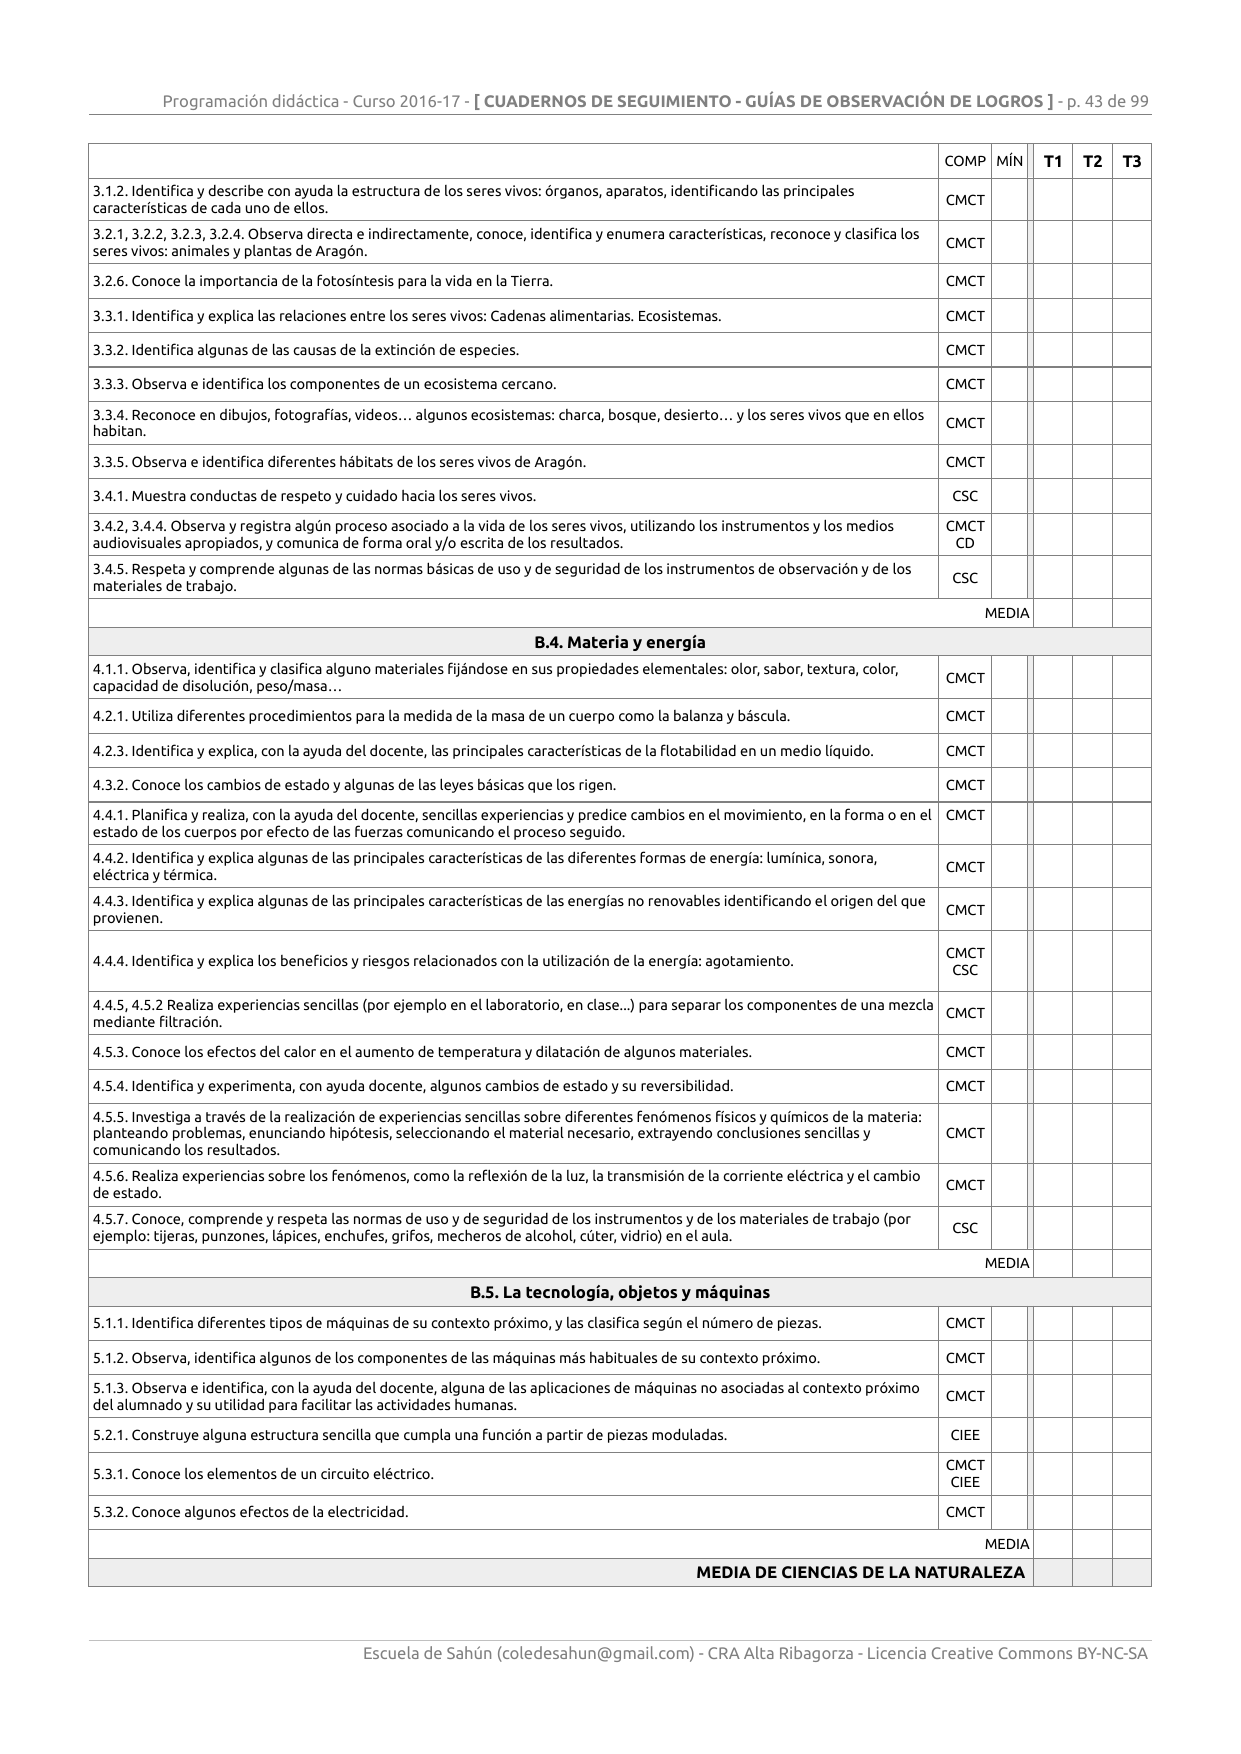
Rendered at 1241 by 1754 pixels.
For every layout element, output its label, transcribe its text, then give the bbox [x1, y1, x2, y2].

table_cell [1034, 656, 1072, 698]
table_cell [1028, 333, 1033, 366]
table_cell [1113, 1035, 1151, 1068]
table_cell [1028, 299, 1033, 332]
table_cell 3.2.6. Conoce la importancia de la fotosíntesis para la vida en la Tierra. [89, 264, 938, 298]
table_cell [1073, 514, 1112, 555]
table_cell [1073, 888, 1112, 930]
table_cell [1034, 1496, 1072, 1529]
table_cell [1028, 368, 1033, 401]
table_cell 4.4.4. Identifica y explica los beneficios y riesgos relacionados con la utilización de la energía: agotamiento. [89, 931, 938, 991]
table_cell [1073, 1035, 1112, 1068]
table_cell [1073, 599, 1112, 627]
table_cell [1073, 1559, 1112, 1586]
table_cell [1113, 479, 1151, 512]
table_cell CMCT [939, 264, 991, 298]
table_cell 4.2.1. Utiliza diferentes procedimientos para la medida de la masa de un cuerpo como la balanza y báscula. [89, 699, 938, 733]
table_cell [1073, 333, 1112, 366]
table_cell [1028, 445, 1033, 478]
table_cell CMCT [939, 221, 991, 263]
table_cell [992, 445, 1027, 478]
table_cell 3.3.3. Observa e identifica los componentes de un ecosistema cercano. [89, 368, 938, 401]
table_cell CMCT [939, 333, 991, 366]
table_cell [1073, 1375, 1112, 1417]
table_cell [1034, 1104, 1072, 1163]
table_cell 5.2.1. Construye alguna estructura sencilla que cumpla una función a partir de piezas moduladas. [89, 1418, 938, 1452]
table_cell [1113, 221, 1151, 263]
table_cell [992, 699, 1027, 733]
table_cell CMCT [939, 445, 991, 478]
table_cell CMCT [939, 1307, 991, 1340]
table_cell [1113, 333, 1151, 366]
table_cell [1028, 992, 1033, 1034]
table_cell [1034, 992, 1072, 1034]
table_cell [1028, 803, 1033, 844]
table_cell CMCT [939, 1375, 991, 1417]
table_cell [1028, 1070, 1033, 1103]
table_cell [1073, 368, 1112, 401]
table_header COMP [939, 144, 991, 177]
table_cell CMCT CSC [939, 931, 991, 991]
table_cell [1028, 1496, 1033, 1529]
table_cell B.5. La tecnología, objetos y máquinas [89, 1278, 1151, 1306]
table_cell [1028, 402, 1033, 444]
table_cell [992, 1496, 1027, 1529]
table_cell CMCT [939, 179, 991, 220]
table_cell CMCT [939, 368, 991, 401]
table_cell 3.4.1. Muestra conductas de respeto y cuidado hacia los seres vivos. [89, 479, 938, 512]
table_cell CMCT [939, 402, 991, 444]
table_cell [1113, 931, 1151, 991]
table_cell [1073, 699, 1112, 733]
table_cell 5.1.1. Identifica diferentes tipos de máquinas de su contexto próximo, y las clasifica según el número de piezas. [89, 1307, 938, 1340]
table_cell [992, 402, 1027, 444]
table_cell [1034, 479, 1072, 512]
table_cell [1073, 1530, 1112, 1557]
table_cell [1028, 514, 1033, 555]
table_cell [1034, 1418, 1072, 1452]
table_cell 3.3.5. Observa e identifica diferentes hábitats de los seres vivos de Aragón. [89, 445, 938, 478]
table_cell [992, 803, 1027, 844]
table_cell [1073, 1418, 1112, 1452]
table_cell [1028, 931, 1033, 991]
table_cell CMCT [939, 845, 991, 887]
table_cell [1113, 264, 1151, 298]
table_cell CMCT [939, 699, 991, 733]
table_cell [1113, 699, 1151, 733]
table_cell [1034, 514, 1072, 555]
table_cell [1028, 264, 1033, 298]
table_cell 3.2.1, 3.2.2, 3.2.3, 3.2.4. Observa directa e indirectamente, conoce, identifica y enumera características, reconoce y clasifica los seres vivos: animales y plantas de Aragón. [89, 221, 938, 263]
table_cell CMCT [939, 992, 991, 1034]
table_cell [1113, 1418, 1151, 1452]
table_cell 4.4.1. Planifica y realiza, con la ayuda del docente, sencillas experiencias y predice cambios en el movimiento, en la forma o en el estado de los cuerpos por efecto de las fuerzas comunicando el proceso seguido. [89, 803, 938, 844]
table_cell [1034, 699, 1072, 733]
table_cell CMCT [939, 803, 991, 844]
table_cell 4.4.5, 4.5.2 Realiza experiencias sencillas (por ejemplo en el laboratorio, en clase...) para separar los componentes de una mezcla mediante filtración. [89, 992, 938, 1034]
table_cell [1028, 1375, 1033, 1417]
table_cell CMCT [939, 1035, 991, 1068]
table_cell [1113, 1375, 1151, 1417]
table_cell [1073, 221, 1112, 263]
table_cell [1073, 179, 1112, 220]
table_cell 4.4.2. Identifica y explica algunas de las principales características de las diferentes formas de energía: lumínica, sonora, eléctrica y térmica. [89, 845, 938, 887]
table_cell [1028, 1341, 1033, 1374]
table_cell [1028, 699, 1033, 733]
table_cell [1113, 768, 1151, 801]
table_header [89, 144, 938, 177]
table_cell [992, 264, 1027, 298]
table_cell 4.5.6. Realiza experiencias sobre los fenómenos, como la reflexión de la luz, la transmisión de la corriente eléctrica y el cambio de estado. [89, 1164, 938, 1206]
table_cell 3.4.2, 3.4.4. Observa y registra algún proceso asociado a la vida de los seres vivos, utilizando los instrumentos y los medios audiovisuales apropiados, y comunica de forma oral y/o escrita de los resultados. [89, 514, 938, 555]
table_cell [1113, 556, 1151, 598]
table_cell [1028, 768, 1033, 801]
table_header T3 [1113, 144, 1151, 177]
table_cell [1034, 1035, 1072, 1068]
table_cell [1113, 1070, 1151, 1103]
table_cell [1073, 1104, 1112, 1163]
table_cell [992, 845, 1027, 887]
table_header MÍN [992, 144, 1027, 177]
table_cell [1113, 514, 1151, 555]
table_cell [1073, 992, 1112, 1034]
table_cell [992, 1418, 1027, 1452]
table_cell [992, 1207, 1027, 1248]
table_cell 4.5.4. Identifica y experimenta, con ayuda docente, algunos cambios de estado y su reversibilidad. [89, 1070, 938, 1103]
table_cell CMCT [939, 1070, 991, 1103]
table_cell [1113, 402, 1151, 444]
table_cell CMCT CD [939, 514, 991, 555]
table_cell [1113, 888, 1151, 930]
table_cell [1113, 599, 1151, 627]
table_cell [1034, 556, 1072, 598]
table_cell 3.4.5. Respeta y comprende algunas de las normas básicas de uso y de seguridad de los instrumentos de observación y de los materiales de trabajo. [89, 556, 938, 598]
table_cell 4.3.2. Conoce los cambios de estado y algunas de las leyes básicas que los rigen. [89, 768, 938, 801]
table_cell [1073, 768, 1112, 801]
table_cell [1034, 1207, 1072, 1248]
table_cell [1034, 1070, 1072, 1103]
table_cell [1034, 768, 1072, 801]
table_cell [1073, 402, 1112, 444]
table_cell 4.5.5. Investiga a través de la realización de experiencias sencillas sobre diferentes fenómenos físicos y químicos de la materia: planteando problemas, enunciando hipótesis, seleccionando el material necesario, extrayendo conclusiones sencillas y comunicando los resultados. [89, 1104, 938, 1163]
table_cell [1034, 333, 1072, 366]
table_cell 4.5.7. Conoce, comprende y respeta las normas de uso y de seguridad de los instrumentos y de los materiales de trabajo (por ejemplo: tijeras, punzones, lápices, enchufes, grifos, mecheros de alcohol, cúter, vidrio) en el aula. [89, 1207, 938, 1248]
table_cell CMCT [939, 1164, 991, 1206]
table_cell [1113, 1559, 1151, 1586]
table_cell [992, 221, 1027, 263]
table_cell [1034, 264, 1072, 298]
table_cell [1034, 299, 1072, 332]
table_cell [1113, 1307, 1151, 1340]
table_cell [1113, 1530, 1151, 1557]
table_cell [1073, 264, 1112, 298]
table_cell [1034, 1559, 1072, 1586]
table_cell [992, 368, 1027, 401]
table_cell [1073, 656, 1112, 698]
table_cell [1073, 1207, 1112, 1248]
table_cell [1073, 1070, 1112, 1103]
table_cell [992, 333, 1027, 366]
table_cell [1113, 1341, 1151, 1374]
table_cell MEDIA [89, 599, 1033, 627]
table_cell [1034, 599, 1072, 627]
table_cell [1034, 803, 1072, 844]
table_cell [1034, 445, 1072, 478]
table_cell [1028, 1104, 1033, 1163]
table_cell CMCT [939, 1496, 991, 1529]
table_cell B.4. Materia y energía [89, 628, 1151, 655]
table_header T2 [1073, 144, 1112, 177]
table_cell [992, 179, 1027, 220]
table_cell MEDIA [89, 1530, 1033, 1557]
table_cell [1034, 845, 1072, 887]
table_cell [1028, 179, 1033, 220]
table_cell [992, 1035, 1027, 1068]
table_cell [1113, 1104, 1151, 1163]
table_cell [1028, 1207, 1033, 1248]
table_cell [1073, 299, 1112, 332]
table_cell [1073, 803, 1112, 844]
table_header T1 [1034, 144, 1072, 177]
table_cell [1034, 931, 1072, 991]
table_cell [1073, 1341, 1112, 1374]
table_cell [1028, 1453, 1033, 1494]
table_cell [1073, 1250, 1112, 1277]
table_cell [1028, 734, 1033, 767]
table_cell CMCT [939, 1341, 991, 1374]
table_cell CMCT CIEE [939, 1453, 991, 1494]
table_cell 5.3.1. Conoce los elementos de un circuito eléctrico. [89, 1453, 938, 1494]
table_cell [1113, 1164, 1151, 1206]
table_cell [1113, 1453, 1151, 1494]
table_cell [1073, 556, 1112, 598]
table_cell CMCT [939, 1104, 991, 1163]
table_header [1028, 144, 1033, 177]
table_cell [1073, 734, 1112, 767]
table_cell CMCT [939, 888, 991, 930]
table_cell 4.2.3. Identifica y explica, con la ayuda del docente, las principales características de la flotabilidad en un medio líquido. [89, 734, 938, 767]
table_cell [1073, 1164, 1112, 1206]
table_cell [1034, 402, 1072, 444]
table_cell CIEE [939, 1418, 991, 1452]
table_cell CSC [939, 556, 991, 598]
table_cell [1113, 1250, 1151, 1277]
table_cell [992, 768, 1027, 801]
table_cell MEDIA [89, 1250, 1033, 1277]
table_cell 5.1.2. Observa, identifica algunos de los componentes de las máquinas más habituales de su contexto próximo. [89, 1341, 938, 1374]
table_cell [1028, 1418, 1033, 1452]
table_cell [1113, 803, 1151, 844]
table_cell [1034, 1164, 1072, 1206]
table_cell MEDIA DE CIENCIAS DE LA NATURALEZA [89, 1559, 1033, 1586]
table_cell [992, 556, 1027, 598]
table_cell [992, 299, 1027, 332]
table_cell 3.1.2. Identifica y describe con ayuda la estructura de los seres vivos: órganos, aparatos, identificando las principales características de cada uno de ellos. [89, 179, 938, 220]
table_cell CMCT [939, 299, 991, 332]
table_cell [992, 514, 1027, 555]
table_cell [1028, 888, 1033, 930]
table_cell [1113, 734, 1151, 767]
table_cell [1073, 1307, 1112, 1340]
table_cell [1113, 445, 1151, 478]
table_cell [1034, 1453, 1072, 1494]
table_cell [1034, 1530, 1072, 1557]
table_cell [1034, 221, 1072, 263]
table_cell [992, 1104, 1027, 1163]
table_cell 4.4.3. Identifica y explica algunas de las principales características de las energías no renovables identificando el origen del que provienen. [89, 888, 938, 930]
table_cell [1028, 656, 1033, 698]
table_cell [1034, 1250, 1072, 1277]
table_cell [1073, 479, 1112, 512]
table_cell [1028, 221, 1033, 263]
table_cell [1113, 992, 1151, 1034]
table_cell [1028, 479, 1033, 512]
table_cell [1034, 734, 1072, 767]
table_cell [1113, 299, 1151, 332]
table_cell [992, 656, 1027, 698]
table_cell [1113, 845, 1151, 887]
table_cell 3.3.1. Identifica y explica las relaciones entre los seres vivos: Cadenas alimentarias. Ecosistemas. [89, 299, 938, 332]
table_cell CSC [939, 1207, 991, 1248]
table_cell 3.3.2. Identifica algunas de las causas de la extinción de especies. [89, 333, 938, 366]
table_cell CSC [939, 479, 991, 512]
table_cell 5.1.3. Observa e identifica, con la ayuda del docente, alguna de las aplicaciones de máquinas no asociadas al contexto próximo del alumnado y su utilidad para facilitar las actividades humanas. [89, 1375, 938, 1417]
table_cell [1028, 556, 1033, 598]
table_cell [1034, 1375, 1072, 1417]
table_cell [992, 479, 1027, 512]
table_cell [1073, 845, 1112, 887]
table_cell 5.3.2. Conoce algunos efectos de la electricidad. [89, 1496, 938, 1529]
table_cell [992, 992, 1027, 1034]
table_cell CMCT [939, 734, 991, 767]
table_cell [1028, 1164, 1033, 1206]
table_cell CMCT [939, 768, 991, 801]
table_cell CMCT [939, 656, 991, 698]
table_cell [992, 1375, 1027, 1417]
table_cell [1028, 1307, 1033, 1340]
table_cell [1113, 656, 1151, 698]
table_cell [1034, 368, 1072, 401]
table_cell [992, 1164, 1027, 1206]
table_cell [992, 931, 1027, 991]
table_cell [1073, 445, 1112, 478]
table_cell 4.1.1. Observa, identifica y clasifica alguno materiales fijándose en sus propiedades elementales: olor, sabor, textura, color, capacidad de disolución, peso/masa… [89, 656, 938, 698]
table_cell [992, 1453, 1027, 1494]
table_cell [1113, 179, 1151, 220]
table_cell [992, 1070, 1027, 1103]
table_cell [1113, 368, 1151, 401]
table_cell [1073, 931, 1112, 991]
table_cell 3.3.4. Reconoce en dibujos, fotografías, videos… algunos ecosistemas: charca, bosque, desierto… y los seres vivos que en ellos habitan. [89, 402, 938, 444]
table_cell [1034, 888, 1072, 930]
table_cell [1028, 845, 1033, 887]
table_cell 4.5.3. Conoce los efectos del calor en el aumento de temperatura y dilatación de algunos materiales. [89, 1035, 938, 1068]
table_cell [1028, 1035, 1033, 1068]
table_cell [992, 734, 1027, 767]
table_cell [1113, 1496, 1151, 1529]
table_cell [1113, 1207, 1151, 1248]
table_cell [1034, 1307, 1072, 1340]
table_cell [992, 888, 1027, 930]
table_cell [1034, 1341, 1072, 1374]
table_cell [992, 1307, 1027, 1340]
table_cell [1073, 1453, 1112, 1494]
table_cell [992, 1341, 1027, 1374]
table_cell [1034, 179, 1072, 220]
table_cell [1073, 1496, 1112, 1529]
